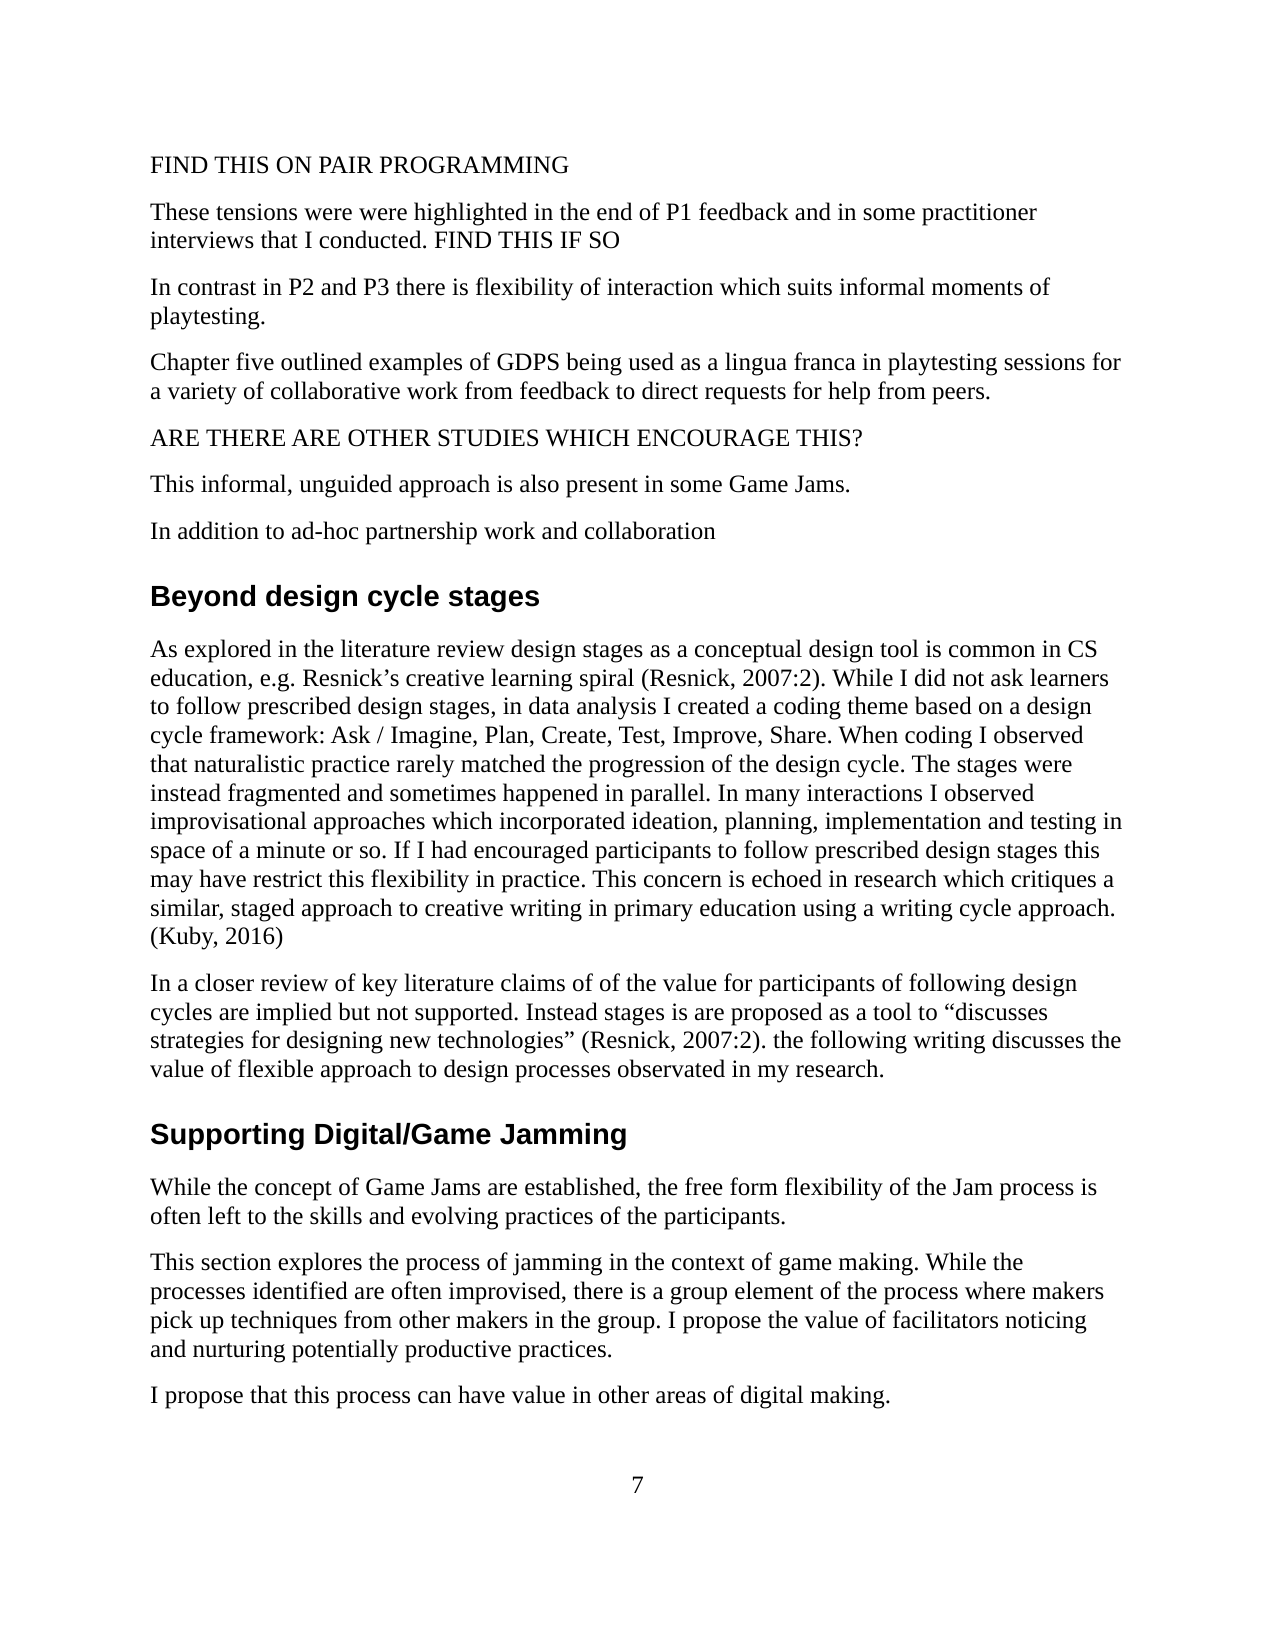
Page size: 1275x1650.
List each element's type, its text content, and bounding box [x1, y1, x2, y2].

text As explored in the literature review design stages as a conceptual design tool is common in CS education, e.g. Resnick’s creative learning spiral (Resnick, 2007:2). While I did not ask learners to follow prescribed design stages, in data analysis I created a coding theme based on a design cycle framework: Ask / Imagine, Plan, Create, Test, Improve, Share. When coding I observed that naturalistic practice rarely matched the progression of the design cycle. The stages were instead fragmented and sometimes happened in parallel. In many interactions I observed improvisational approaches which incorporated ideation, planning, implementation and testing in space of a minute or so. If I had encouraged participants to follow prescribed design stages this may have restrict this flexibility in practice. This concern is echoed in research which critiques a similar, staged approach to creative writing in primary education using a writing cycle approach. (Kuby, 2016) [150, 634, 1125, 950]
text - FIND THIS ON PAIR PROGRAMMING [150, 150, 1125, 179]
subtitle Supporting Digital/Game Jamming [150, 1117, 1125, 1151]
text In a closer review of key literature claims of of the value for participants of following design cycles are implied but not supported. Instead stages is are proposed as a tool to “discusses strategies for designing new technologies” (Resnick, 2007:2). the following writing discusses the value of flexible approach to design processes observated in my research. [150, 968, 1125, 1083]
text These tensions were were highlighted in the end of P1 feedback and in some practitioner interviews that I conducted. FIND THIS IF SO [150, 197, 1125, 254]
text In addition to ad-hoc partnership work and collaboration [150, 516, 1125, 545]
text This informal, unguided approach is also present in some Game Jams. [150, 469, 1125, 498]
text In contrast in P2 and P3 there is flexibility of interaction which suits informal moments of playtesting. [150, 272, 1125, 329]
text While the concept of Game Jams are established, the free form flexibility of the Jam process is often left to the skills and evolving practices of the participants. [150, 1172, 1125, 1229]
text ARE THERE ARE OTHER STUDIES WHICH ENCOURAGE THIS? [150, 423, 1125, 452]
text Chapter five outlined examples of GDPS being used as a lingua franca in playtesting sessions for a variety of collaborative work from feedback to direct requests for help from peers. [150, 347, 1125, 405]
subtitle Beyond design cycle stages [150, 579, 1125, 612]
text I propose that this process can have value in other areas of digital making. [150, 1380, 1125, 1409]
text This section explores the process of jamming in the context of game making. While the processes identified are often improvised, there is a group element of the process where makers pick up techniques from other makers in the group. I propose the value of facilitators noticing and nurturing potentially productive practices. [150, 1247, 1125, 1362]
